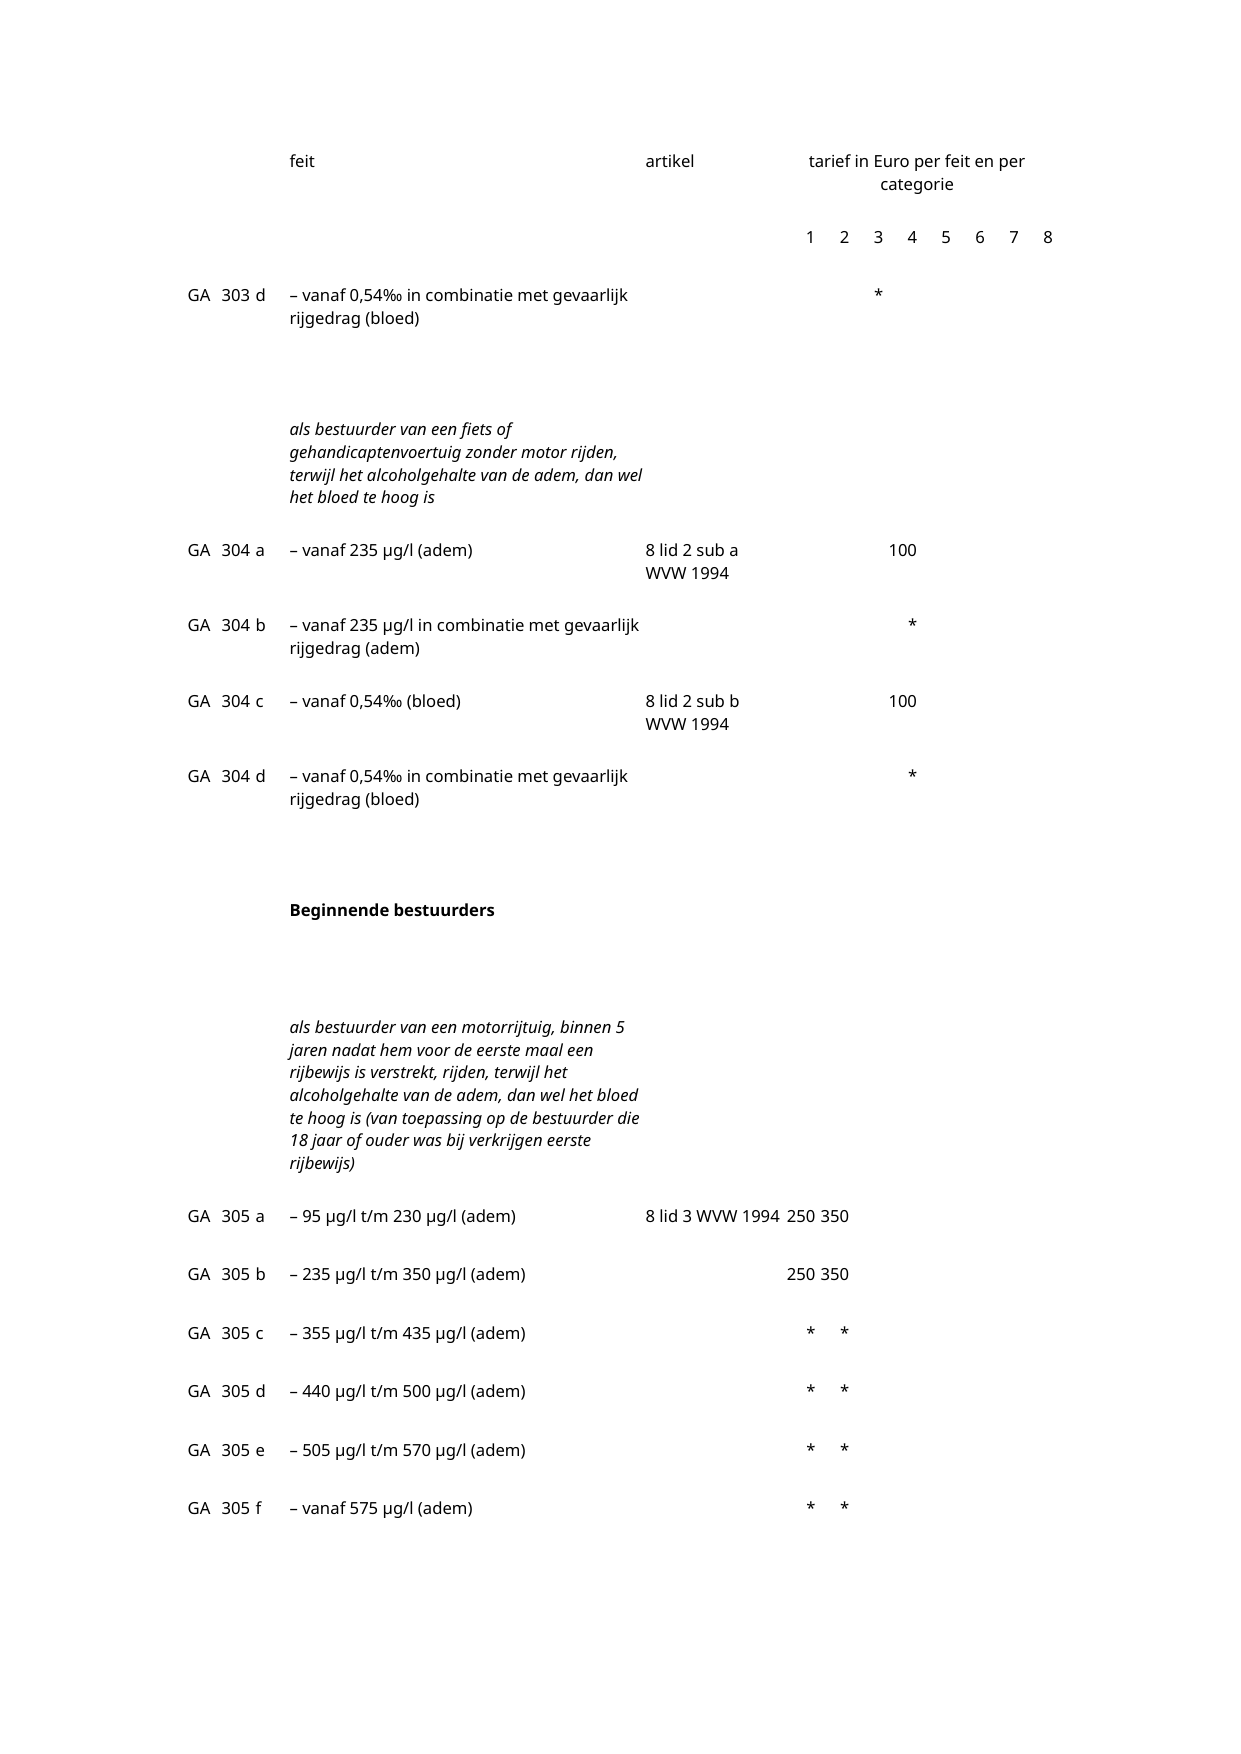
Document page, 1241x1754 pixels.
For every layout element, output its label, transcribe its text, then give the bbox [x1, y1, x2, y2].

table_cell * [781, 1380, 815, 1438]
table_cell [815, 418, 849, 538]
table_cell 1 [781, 225, 815, 284]
table_cell * [815, 1497, 849, 1555]
table_cell [815, 957, 849, 1016]
table_cell [917, 359, 951, 418]
table_cell [917, 840, 951, 899]
table_cell [815, 284, 849, 359]
table_cell [985, 1016, 1019, 1204]
table_cell GA [188, 1321, 221, 1380]
table_cell 303 [221, 284, 255, 359]
table_cell [1019, 1438, 1053, 1497]
table_cell 304 [221, 689, 255, 765]
table_cell [985, 1321, 1019, 1380]
table_cell [255, 225, 289, 284]
table_cell [221, 957, 255, 1016]
table_cell c [255, 689, 289, 765]
table_cell e [255, 1438, 289, 1497]
table_cell GA [188, 1497, 221, 1555]
table_cell [1019, 899, 1053, 957]
table_cell [849, 1438, 883, 1497]
table_cell [883, 1438, 917, 1497]
table_cell * [781, 1321, 815, 1380]
table_cell [917, 1205, 951, 1263]
table_cell 2 [815, 225, 849, 284]
table_cell [951, 1497, 985, 1555]
table_cell [951, 284, 985, 359]
table_cell [849, 689, 883, 765]
table_cell 305 [221, 1205, 255, 1263]
table_cell [985, 418, 1019, 538]
table_cell [781, 899, 815, 957]
table_cell [645, 1016, 781, 1204]
table_cell als bestuurder van een fiets of gehandicaptenvoertuig zonder motor rijden, terwijl het alcoholgehalte van de adem, dan wel het bloed te hoog is [289, 418, 645, 538]
table_cell [781, 614, 815, 689]
table_cell [951, 840, 985, 899]
table_cell als bestuurder van een motorrijtuig, binnen 5 jaren nadat hem voor de eerste maal een rijbewijs is verstrekt, rijden, terwijl het alcoholgehalte van de adem, dan wel het bloed te hoog is (van toepassing op de bestuurder die 18 jaar of ouder was bij verkrijgen eerste rijbewijs) [289, 1016, 645, 1204]
table_cell [255, 359, 289, 418]
table_cell GA [188, 765, 221, 840]
table_cell 305 [221, 1380, 255, 1438]
table_cell [951, 1263, 985, 1321]
table_cell b [255, 1263, 289, 1321]
table_cell [883, 899, 917, 957]
table_cell [917, 689, 951, 765]
table_cell f [255, 1497, 289, 1555]
table_cell [985, 1205, 1019, 1263]
table_cell d [255, 1380, 289, 1438]
table_cell [188, 418, 221, 538]
table_cell [1019, 957, 1053, 1016]
table_cell – vanaf 575 µg/l (adem) [289, 1497, 645, 1555]
table_cell [289, 359, 645, 418]
table_cell 3 [849, 225, 883, 284]
table_cell [255, 899, 289, 957]
table_cell [1019, 689, 1053, 765]
table_cell GA [188, 539, 221, 614]
table_cell [951, 359, 985, 418]
table_cell [951, 1321, 985, 1380]
table_cell [985, 539, 1019, 614]
table_cell 100 [883, 539, 917, 614]
table_cell [188, 1016, 221, 1204]
table_cell [951, 957, 985, 1016]
table_cell [849, 614, 883, 689]
table_cell [1019, 1205, 1053, 1263]
table_cell [917, 1321, 951, 1380]
table_cell [985, 1263, 1019, 1321]
table_cell [951, 418, 985, 538]
table_cell [1019, 840, 1053, 899]
table_cell [883, 840, 917, 899]
table_cell [849, 539, 883, 614]
table_cell [645, 225, 781, 284]
table_cell [849, 765, 883, 840]
table_cell – vanaf 0,54‰ (bloed) [289, 689, 645, 765]
table_cell [951, 689, 985, 765]
table_cell [815, 689, 849, 765]
table_cell [1019, 418, 1053, 538]
table_cell [951, 1205, 985, 1263]
table_cell 8 lid 2 sub b WVW 1994 [645, 689, 781, 765]
table_header artikel [645, 150, 781, 225]
table_cell [849, 1380, 883, 1438]
table_cell [188, 957, 221, 1016]
table_cell a [255, 1205, 289, 1263]
table_cell [781, 418, 815, 538]
table_cell [985, 1380, 1019, 1438]
table_cell [815, 765, 849, 840]
table_cell [781, 284, 815, 359]
table_cell 250 [781, 1205, 815, 1263]
table_cell [188, 840, 221, 899]
table_cell [849, 1016, 883, 1204]
table_cell [781, 840, 815, 899]
table_cell [1019, 359, 1053, 418]
table_cell [849, 359, 883, 418]
table_cell 8 [1019, 225, 1053, 284]
table_cell [951, 1438, 985, 1497]
table_cell c [255, 1321, 289, 1380]
table_cell [255, 1016, 289, 1204]
table_cell GA [188, 689, 221, 765]
table_cell 8 lid 3 WVW 1994 [645, 1205, 781, 1263]
table_cell [1019, 1380, 1053, 1438]
table_cell * [849, 284, 883, 359]
table_cell [289, 225, 645, 284]
table_cell [645, 1380, 781, 1438]
table_cell – 355 µg/l t/m 435 µg/l (adem) [289, 1321, 645, 1380]
table_header [221, 150, 255, 225]
table_cell [289, 957, 645, 1016]
table_cell [951, 1016, 985, 1204]
table_cell [917, 284, 951, 359]
table_cell [645, 840, 781, 899]
table_cell [188, 225, 221, 284]
table_cell [985, 359, 1019, 418]
table_cell d [255, 284, 289, 359]
table_cell GA [188, 614, 221, 689]
table_cell 304 [221, 614, 255, 689]
table_cell – vanaf 0,54‰ in combinatie met gevaarlijk rijgedrag (bloed) [289, 765, 645, 840]
table_cell 350 [815, 1205, 849, 1263]
table_cell [985, 1497, 1019, 1555]
table_cell [849, 840, 883, 899]
table_cell [255, 418, 289, 538]
table_cell 250 [781, 1263, 815, 1321]
table_cell * [883, 765, 917, 840]
table_cell [849, 418, 883, 538]
table_cell [781, 359, 815, 418]
table_cell [917, 1438, 951, 1497]
table_cell – vanaf 235 µg/l in combinatie met gevaarlijk rijgedrag (adem) [289, 614, 645, 689]
table_cell [645, 614, 781, 689]
table_cell * [815, 1438, 849, 1497]
table_cell [1019, 1321, 1053, 1380]
table_cell [645, 418, 781, 538]
table_cell [1019, 1497, 1053, 1555]
table_header [188, 150, 221, 225]
table_cell 305 [221, 1263, 255, 1321]
table_cell [221, 225, 255, 284]
table_cell [188, 899, 221, 957]
table_cell [781, 539, 815, 614]
table_cell [815, 359, 849, 418]
table_cell [221, 359, 255, 418]
table_cell [849, 1497, 883, 1555]
table_cell 100 [883, 689, 917, 765]
table_cell – 440 µg/l t/m 500 µg/l (adem) [289, 1380, 645, 1438]
table_cell [985, 1438, 1019, 1497]
table_cell [849, 1263, 883, 1321]
table_cell * [781, 1438, 815, 1497]
table_cell [645, 284, 781, 359]
table_cell [883, 418, 917, 538]
table_cell [951, 539, 985, 614]
table_cell [883, 284, 917, 359]
table_cell [883, 1205, 917, 1263]
table_cell * [883, 614, 917, 689]
table_cell [883, 1263, 917, 1321]
table_cell [917, 957, 951, 1016]
table_cell – 95 µg/l t/m 230 µg/l (adem) [289, 1205, 645, 1263]
table_cell [917, 614, 951, 689]
table_cell [781, 765, 815, 840]
table_cell [985, 899, 1019, 957]
table_cell [985, 957, 1019, 1016]
table_cell [255, 840, 289, 899]
table_cell – vanaf 0,54‰ in combinatie met gevaarlijk rijgedrag (bloed) [289, 284, 645, 359]
table_cell [815, 614, 849, 689]
table_cell [917, 1263, 951, 1321]
table_cell [917, 1380, 951, 1438]
table_cell [883, 1497, 917, 1555]
table_cell [849, 1321, 883, 1380]
table_cell [221, 899, 255, 957]
table_cell [221, 418, 255, 538]
table_cell [221, 1016, 255, 1204]
table_header tarief in Euro per feit en per categorie [781, 150, 1053, 225]
table_cell – 505 µg/l t/m 570 µg/l (adem) [289, 1438, 645, 1497]
table_cell GA [188, 1263, 221, 1321]
table_cell [645, 765, 781, 840]
table_cell [1019, 614, 1053, 689]
table_cell [645, 1497, 781, 1555]
table_cell [917, 418, 951, 538]
table_cell [1019, 1263, 1053, 1321]
table_cell [815, 840, 849, 899]
table_cell [951, 614, 985, 689]
table_cell [781, 957, 815, 1016]
table_cell [917, 539, 951, 614]
table_cell [883, 359, 917, 418]
table_cell [1019, 284, 1053, 359]
table_cell [951, 1380, 985, 1438]
table_cell 305 [221, 1321, 255, 1380]
table_cell [917, 1497, 951, 1555]
table_cell – vanaf 235 µg/l (adem) [289, 539, 645, 614]
table_cell Beginnende bestuurders [289, 899, 645, 957]
table_cell [951, 899, 985, 957]
table_cell [985, 840, 1019, 899]
table_cell [255, 957, 289, 1016]
table_cell GA [188, 1380, 221, 1438]
table_cell [645, 1438, 781, 1497]
table_cell a [255, 539, 289, 614]
table_cell GA [188, 1205, 221, 1263]
table_cell [985, 765, 1019, 840]
table_cell [1019, 539, 1053, 614]
table_cell [883, 957, 917, 1016]
table_cell [781, 1016, 815, 1204]
table_cell * [815, 1380, 849, 1438]
table_cell [221, 840, 255, 899]
table_cell GA [188, 1438, 221, 1497]
table_cell 304 [221, 765, 255, 840]
table_header feit [289, 150, 645, 225]
table_cell 5 [917, 225, 951, 284]
table_cell [815, 1016, 849, 1204]
table_cell [188, 359, 221, 418]
table_cell [883, 1016, 917, 1204]
table_cell [815, 899, 849, 957]
table_cell [645, 899, 781, 957]
table_cell 305 [221, 1438, 255, 1497]
table_cell [985, 284, 1019, 359]
table_cell [985, 614, 1019, 689]
table_cell [849, 899, 883, 957]
table_cell [883, 1380, 917, 1438]
table_cell d [255, 765, 289, 840]
table_cell [1019, 1016, 1053, 1204]
table_cell [951, 765, 985, 840]
table_cell 7 [985, 225, 1019, 284]
table_cell 350 [815, 1263, 849, 1321]
table_cell [645, 957, 781, 1016]
table_cell [985, 689, 1019, 765]
table_cell 8 lid 2 sub a WVW 1994 [645, 539, 781, 614]
table_cell [849, 1205, 883, 1263]
table_cell 304 [221, 539, 255, 614]
table_cell * [781, 1497, 815, 1555]
table_cell [645, 1321, 781, 1380]
table_cell 4 [883, 225, 917, 284]
table_cell * [815, 1321, 849, 1380]
table_cell [917, 765, 951, 840]
table_cell [781, 689, 815, 765]
table_cell [289, 840, 645, 899]
table_cell 6 [951, 225, 985, 284]
table_cell [849, 957, 883, 1016]
table_cell [883, 1321, 917, 1380]
table_cell [917, 1016, 951, 1204]
table_cell [917, 899, 951, 957]
table_cell [645, 359, 781, 418]
table_cell GA [188, 284, 221, 359]
table_cell [1019, 765, 1053, 840]
table_cell – 235 µg/l t/m 350 µg/l (adem) [289, 1263, 645, 1321]
table_cell [645, 1263, 781, 1321]
table_cell b [255, 614, 289, 689]
table_header [255, 150, 289, 225]
table_cell [815, 539, 849, 614]
table_cell 305 [221, 1497, 255, 1555]
